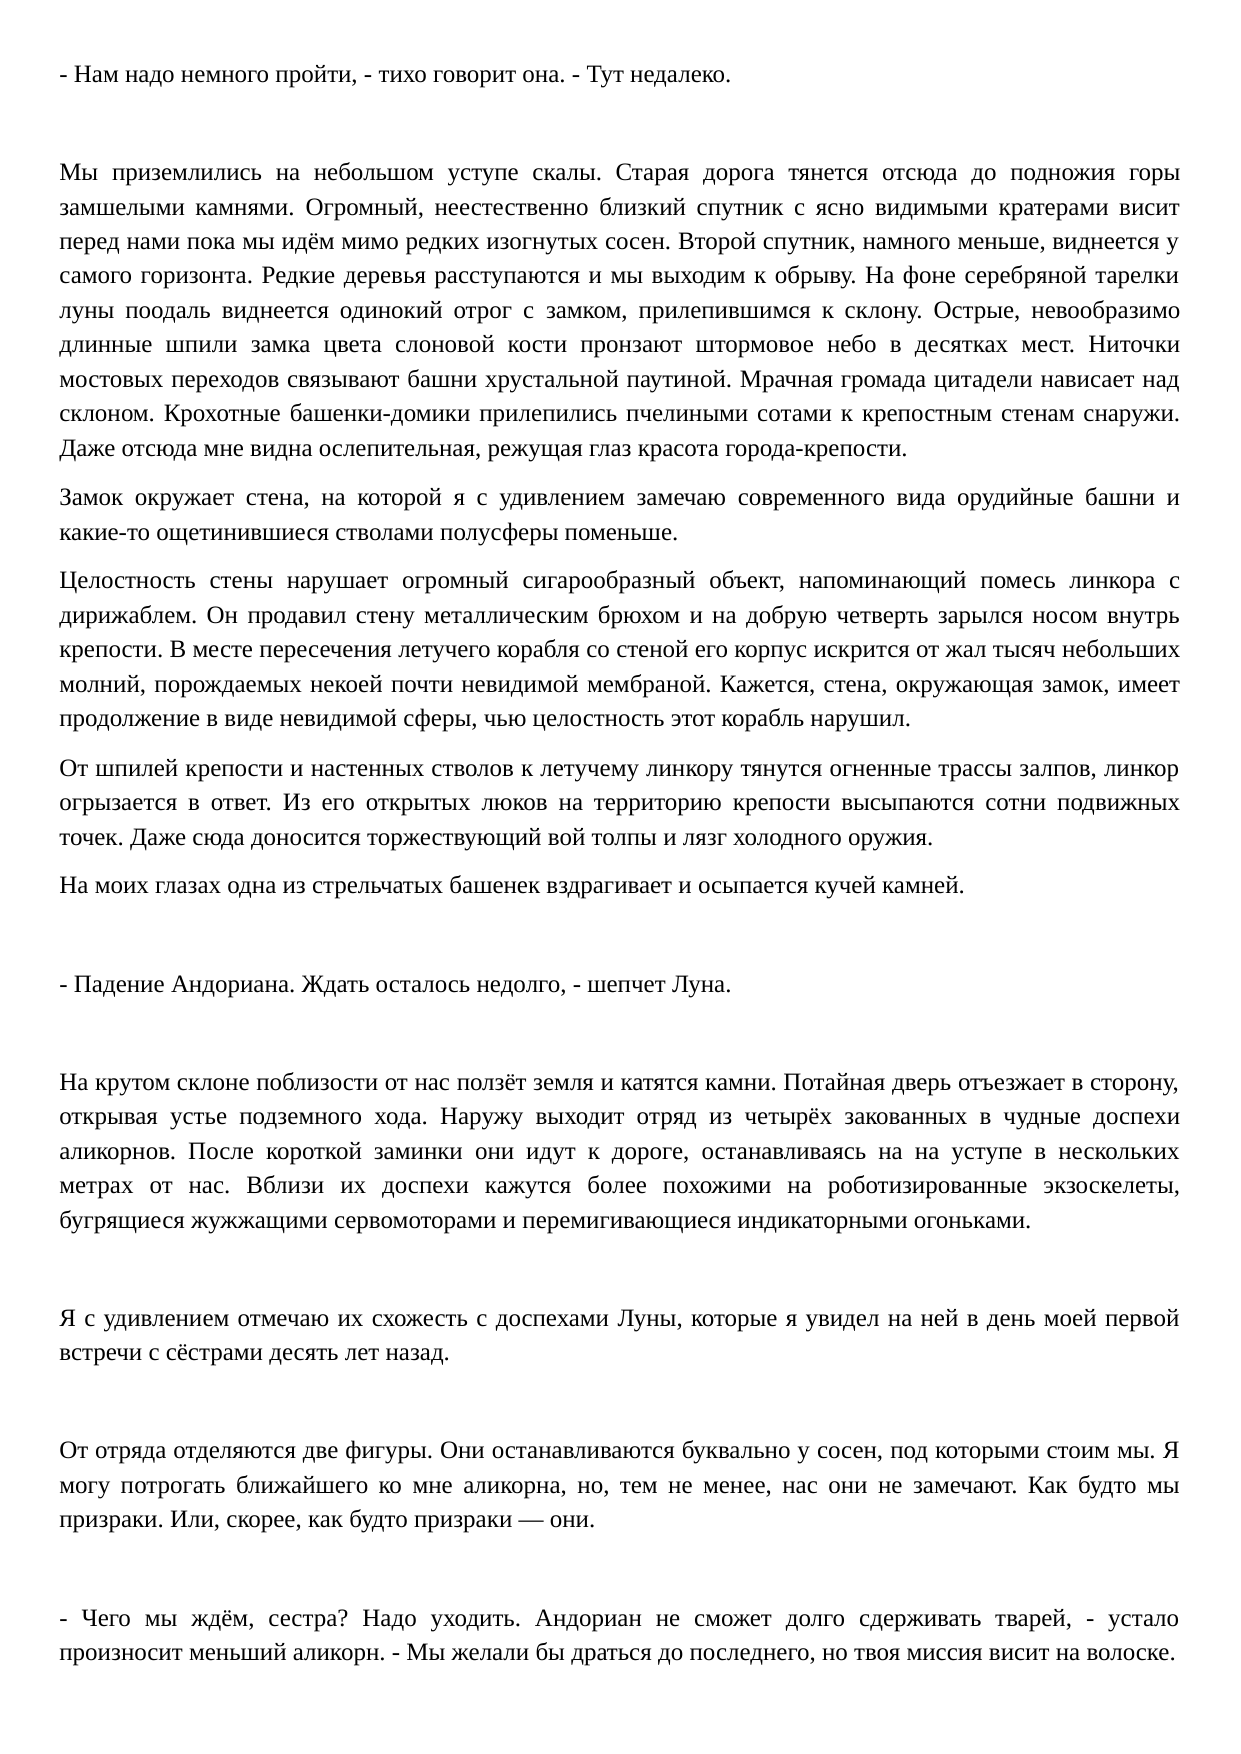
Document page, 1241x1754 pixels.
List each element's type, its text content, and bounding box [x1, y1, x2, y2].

text Целостность стены нарушает огромный сигарообразный объект, напоминающий помесь линкора с дирижаблем. Он продавил стену металлическим брюхом и на добрую четверть зарылся носом внутрь крепости. В месте пересечения летучего корабля со стеной его корпус искрится от жал тысяч небольших молний, порождаемых некоей почти невидимой мембраной. Кажется, стена, окружающая замок, имеет продолжение в виде невидимой сферы, чью целостность этот корабль нарушил. [59, 566, 1181, 732]
text От шпилей крепости и настенных стволов к летучему линкору тянутся огненные трассы залпов, линкор огрызается в ответ. Из его открытых люков на территорию крепости высыпаются сотни подвижных точек. Даже сюда доносится торжествующий вой толпы и лязг холодного оружия. [59, 753, 1181, 850]
text От отряда отделяются две фигуры. Они останавливаются буквально у сосен, под которыми стоим мы. Я могу потрогать ближайшего ко мне аликорна, но, тем не менее, нас они не замечают. Как будто мы призраки. Или, скорее, как будто призраки — они. [59, 1436, 1181, 1533]
text Я с удивлением отмечаю их схожесть с доспехами Луны, которые я увидел на ней в день моей первой встречи с сёстрами десять лет назад. [59, 1303, 1181, 1366]
text - Чего мы ждём, сестра? Надо уходить. Андориан не сможет долго сдерживать тварей, - устало произносит меньший аликорн. - Мы желали бы драться до последнего, но твоя миссия висит на волоске. [59, 1603, 1181, 1666]
text Замок окружает стена, на которой я с удивлением замечаю современного вида орудийные башни и какие-то ощетинившиеся стволами полусферы поменьше. [59, 482, 1181, 545]
text На крутом склоне поблизости от нас ползёт земля и катятся камни. Потайная дверь отъезжает в сторону, открывая устье подземного хода. Наружу выходит отряд из четырёх закованных в чудные доспехи аликорнов. После короткой заминки они идут к дороге, останавливаясь на на уступе в нескольких метрах от нас. Вблизи их доспехи кажутся более похожими на роботизированные экзоскелеты, бугрящиеся жужжащими сервомоторами и перемигивающиеся индикаторными огоньками. [59, 1067, 1181, 1233]
text - Падение Андориана. Ждать осталось недолго, - шепчет Луна. [59, 969, 1181, 997]
text На моих глазах одна из стрельчатых башенек вздрагивает и осыпается кучей камней. [59, 871, 1181, 899]
text - Нам надо немного пройти, - тихо говорит она. - Тут недалеко. [59, 59, 1181, 88]
text Мы приземлились на небольшом уступе скалы. Старая дорога тянется отсюда до подножия горы замшелыми камнями. Огромный, неестественно близкий спутник с ясно видимыми кратерами висит перед нами пока мы идём мимо редких изогнутых сосен. Второй спутник, намного меньше, виднеется у самого горизонта. Редкие деревья расступаются и мы выходим к обрыву. На фоне серебряной тарелки луны поодаль виднеется одинокий отрог с замком, прилепившимся к склону. Острые, невообразимо длинные шпили замка цвета слоновой кости пронзают штормовое небо в десятках мест. Ниточки мостовых переходов связывают башни хрустальной паутиной. Мрачная громада цитадели нависает над склоном. Крохотные башенки-домики прилепились пчелиными сотами к крепостным стенам снаружи. Даже отсюда мне видна ослепительная, режущая глаз красота города-крепости. [59, 157, 1181, 462]
